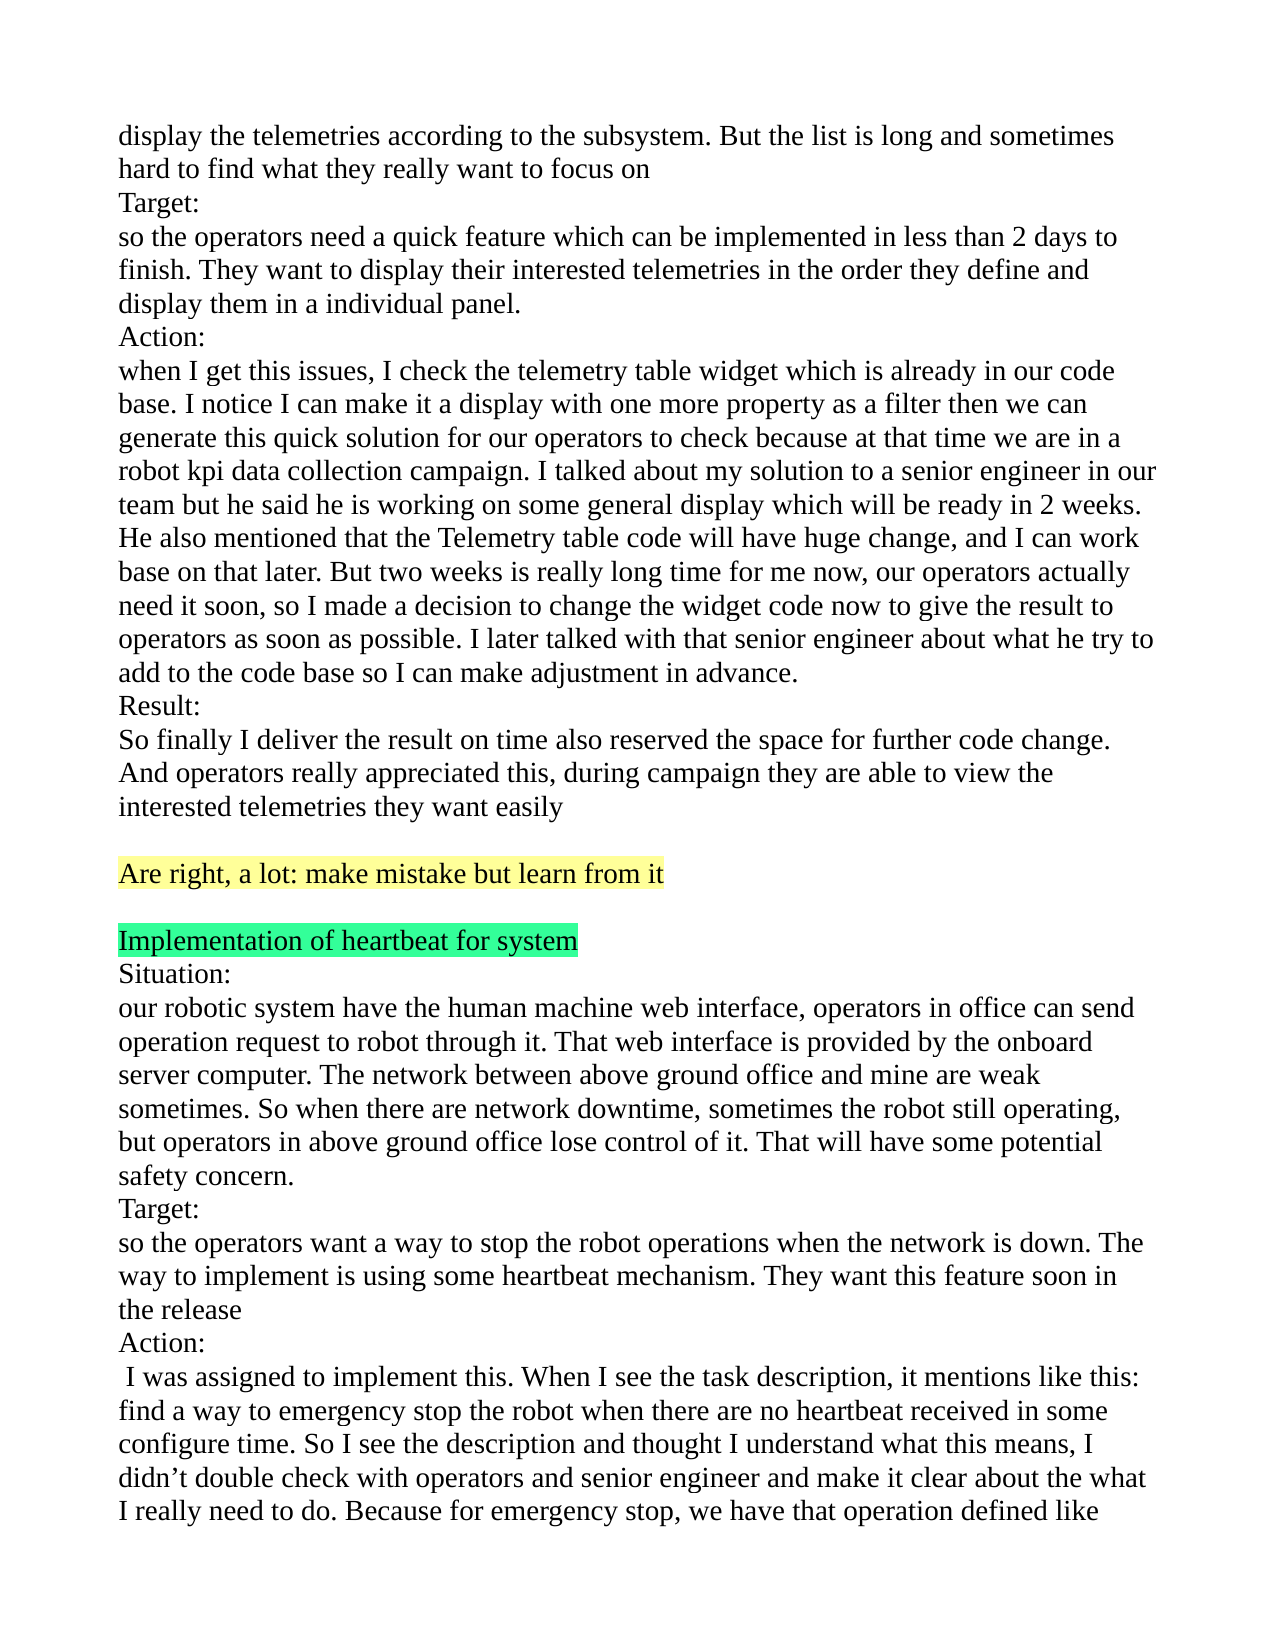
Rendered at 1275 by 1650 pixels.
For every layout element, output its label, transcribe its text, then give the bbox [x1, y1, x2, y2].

text Are right, a lot: make mistake but learn from it [118, 856, 1157, 889]
text Situation: [118, 957, 1157, 990]
text Action: [118, 1326, 1157, 1359]
text display the telemetries according to the subsystem. But the list is long and sometimes hard to find what they really want to focus on [118, 118, 1157, 185]
text so the operators want a way to stop the robot operations when the network is down. The way to implement is using some heartbeat mechanism. They want this feature soon in the release [118, 1225, 1157, 1326]
text Target: [118, 185, 1157, 219]
text I was assigned to implement this. When I see the task description, it mentions like this: find a way to emergency stop the robot when there are no heartbeat received in some configure time. So I see the description and thought I understand what this means, I didn’t double check with operators and senior engineer and make it clear about the what I really need to do. Because for emergency stop, we have that operation defined like [118, 1359, 1157, 1527]
text Result: [118, 688, 1157, 722]
text so the operators need a quick feature which can be implemented in less than 2 days to finish. They want to display their interested telemetries in the order they define and display them in a individual panel. [118, 219, 1157, 319]
text when I get this issues, I check the telemetry table widget which is already in our code base. I notice I can make it a display with one more property as a filter then we can generate this quick solution for our operators to check because at that time we are in a robot kpi data collection campaign. I talked about my solution to a senior engineer in our team but he said he is working on some general display which will be ready in 2 weeks. He also mentioned that the Telemetry table code will have huge change, and I can work base on that later. But two weeks is really long time for me now, our operators actually need it soon, so I made a decision to change the widget code now to give the result to operators as soon as possible. I later talked with that senior engineer about what he try to add to the code base so I can make adjustment in advance. [118, 353, 1157, 688]
text our robotic system have the human machine web interface, operators in office can send operation request to robot through it. That web interface is provided by the onboard server computer. The network between above ground office and mine are weak sometimes. So when there are network downtime, sometimes the robot still operating, but operators in above ground office lose control of it. That will have some potential safety concern. [118, 990, 1157, 1191]
text So finally I deliver the result on time also reserved the space for further code change. And operators really appreciated this, during campaign they are able to view the interested telemetries they want easily [118, 722, 1157, 822]
text Action: [118, 319, 1157, 353]
text Target: [118, 1191, 1157, 1225]
text Implementation of heartbeat for system [118, 923, 1157, 957]
